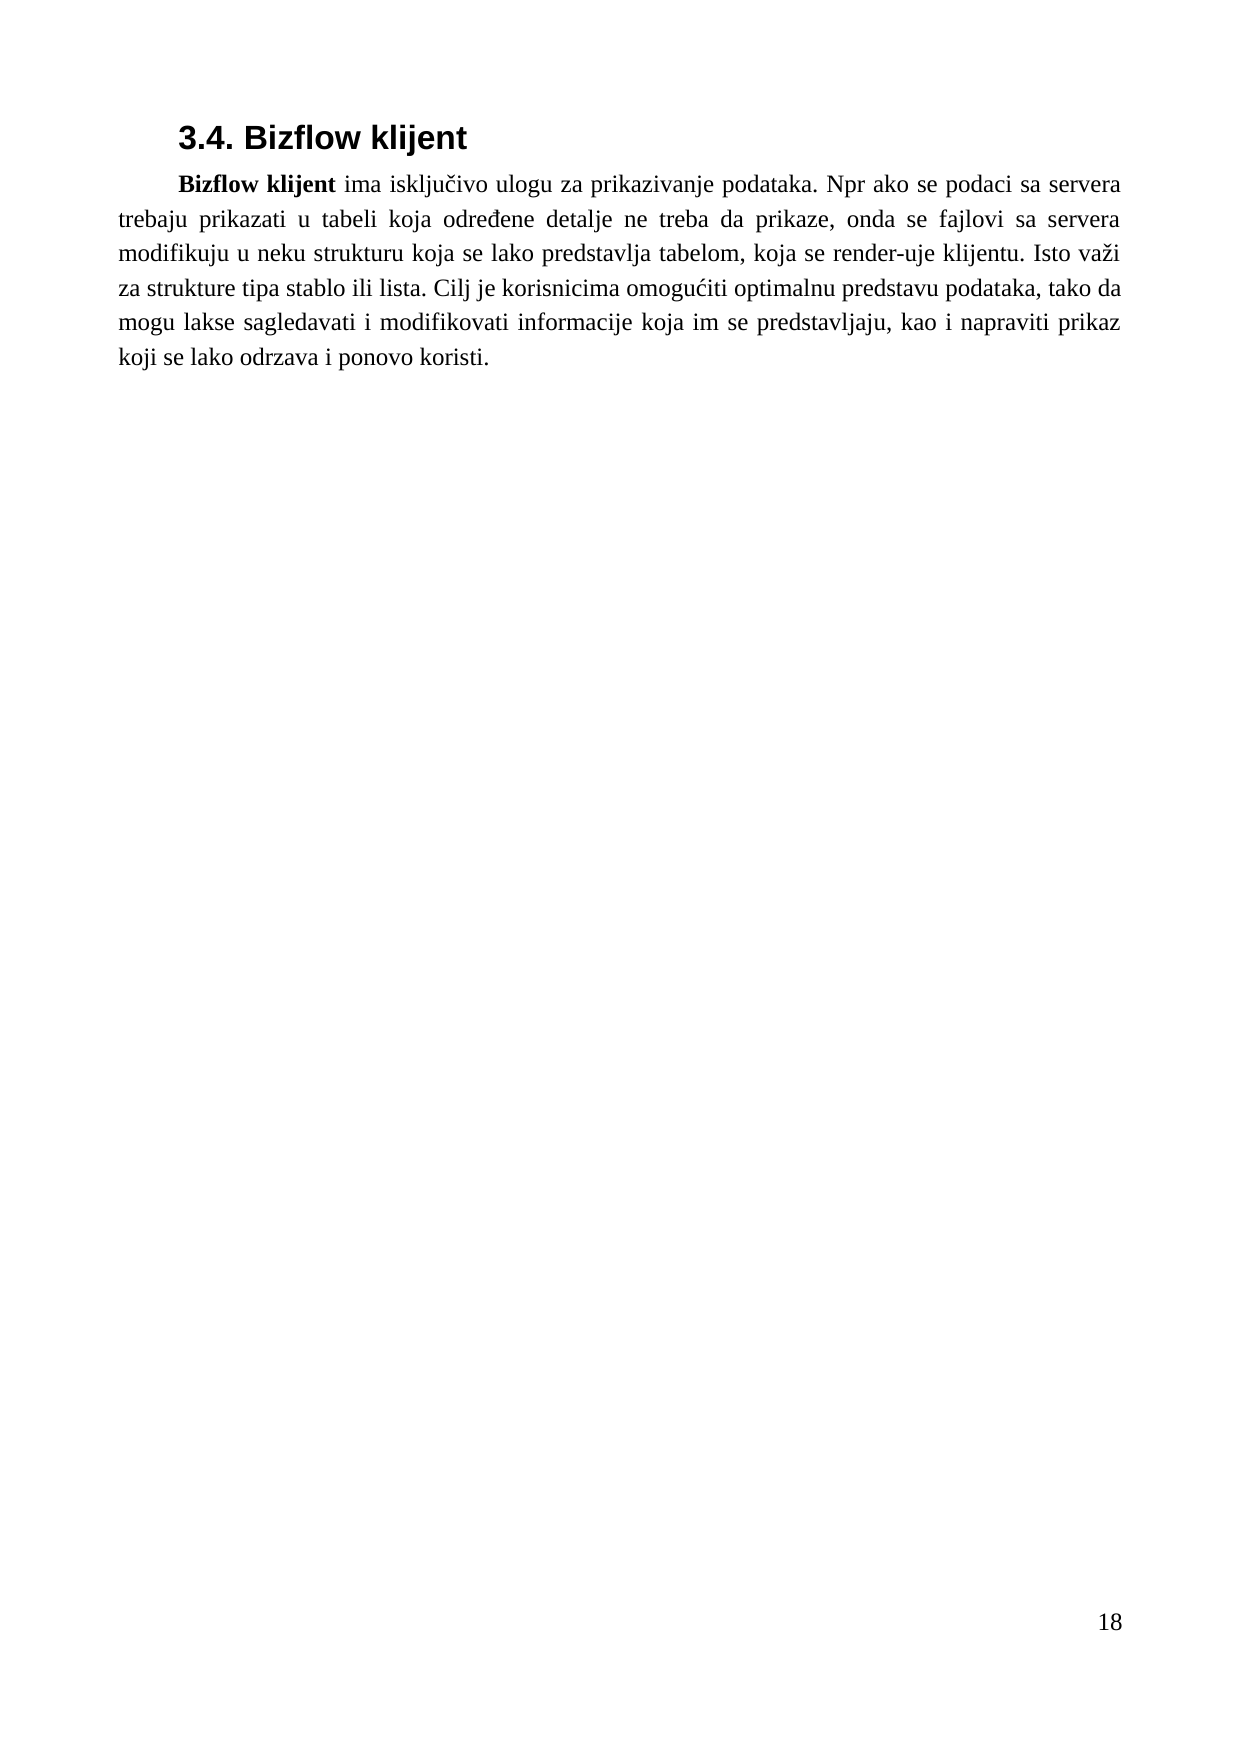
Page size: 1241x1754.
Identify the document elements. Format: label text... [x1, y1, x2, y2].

text Bizflow klijent ima isključivo ulogu za prikazivanje podataka. Npr ako se podaci sa servera trebaju prikazati u tabeli koja određene detalje ne treba da prikaze, onda se fajlovi sa servera modifikuju u neku strukturu koja se lako predstavlja tabelom, koja se render-uje klijentu. Isto važi za strukture tipa stablo ili lista. Cilj je korisnicima omogućiti optimalnu predstavu podataka, tako da mogu lakse sagledavati i modifikovati informacije koja im se predstavljaju, kao i napraviti prikaz koji se lako odrzava i ponovo koristi. [118, 169, 1122, 370]
subtitle Bizflow klijent [118, 118, 1122, 157]
